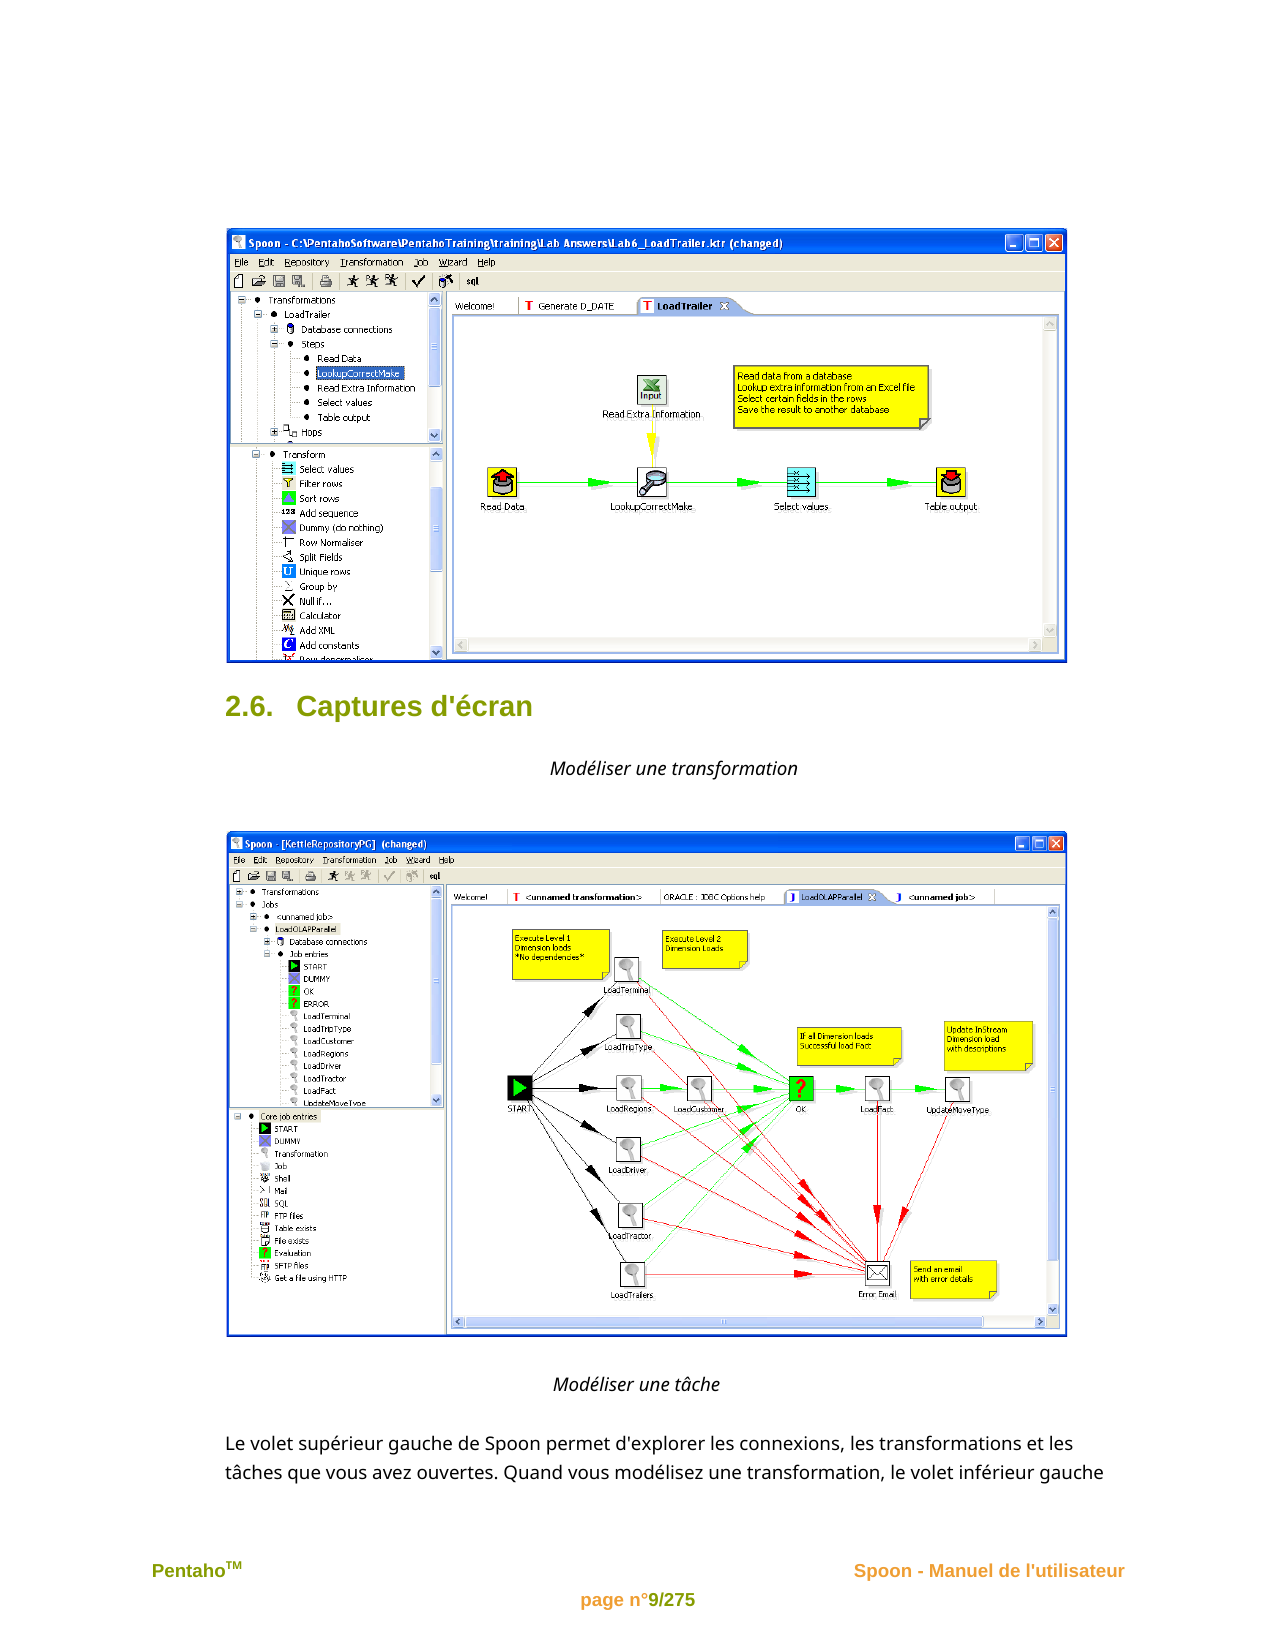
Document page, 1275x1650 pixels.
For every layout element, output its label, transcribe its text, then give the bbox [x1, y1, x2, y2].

text Le volet supérieur gauche de Spoon permet d'explorer les connexions, les transformations et les tâches que vous avez ouvertes. Quand vous modélisez une transformation, le volet inférieur gauche [225, 1427, 1125, 1485]
subtitle Captures d'écran [225, 175, 1125, 723]
picture [226, 228, 1068, 663]
picture [226, 831, 1068, 1337]
text Modéliser une tâche [150, 811, 1125, 1397]
text Modéliser une transformation [225, 752, 1125, 781]
